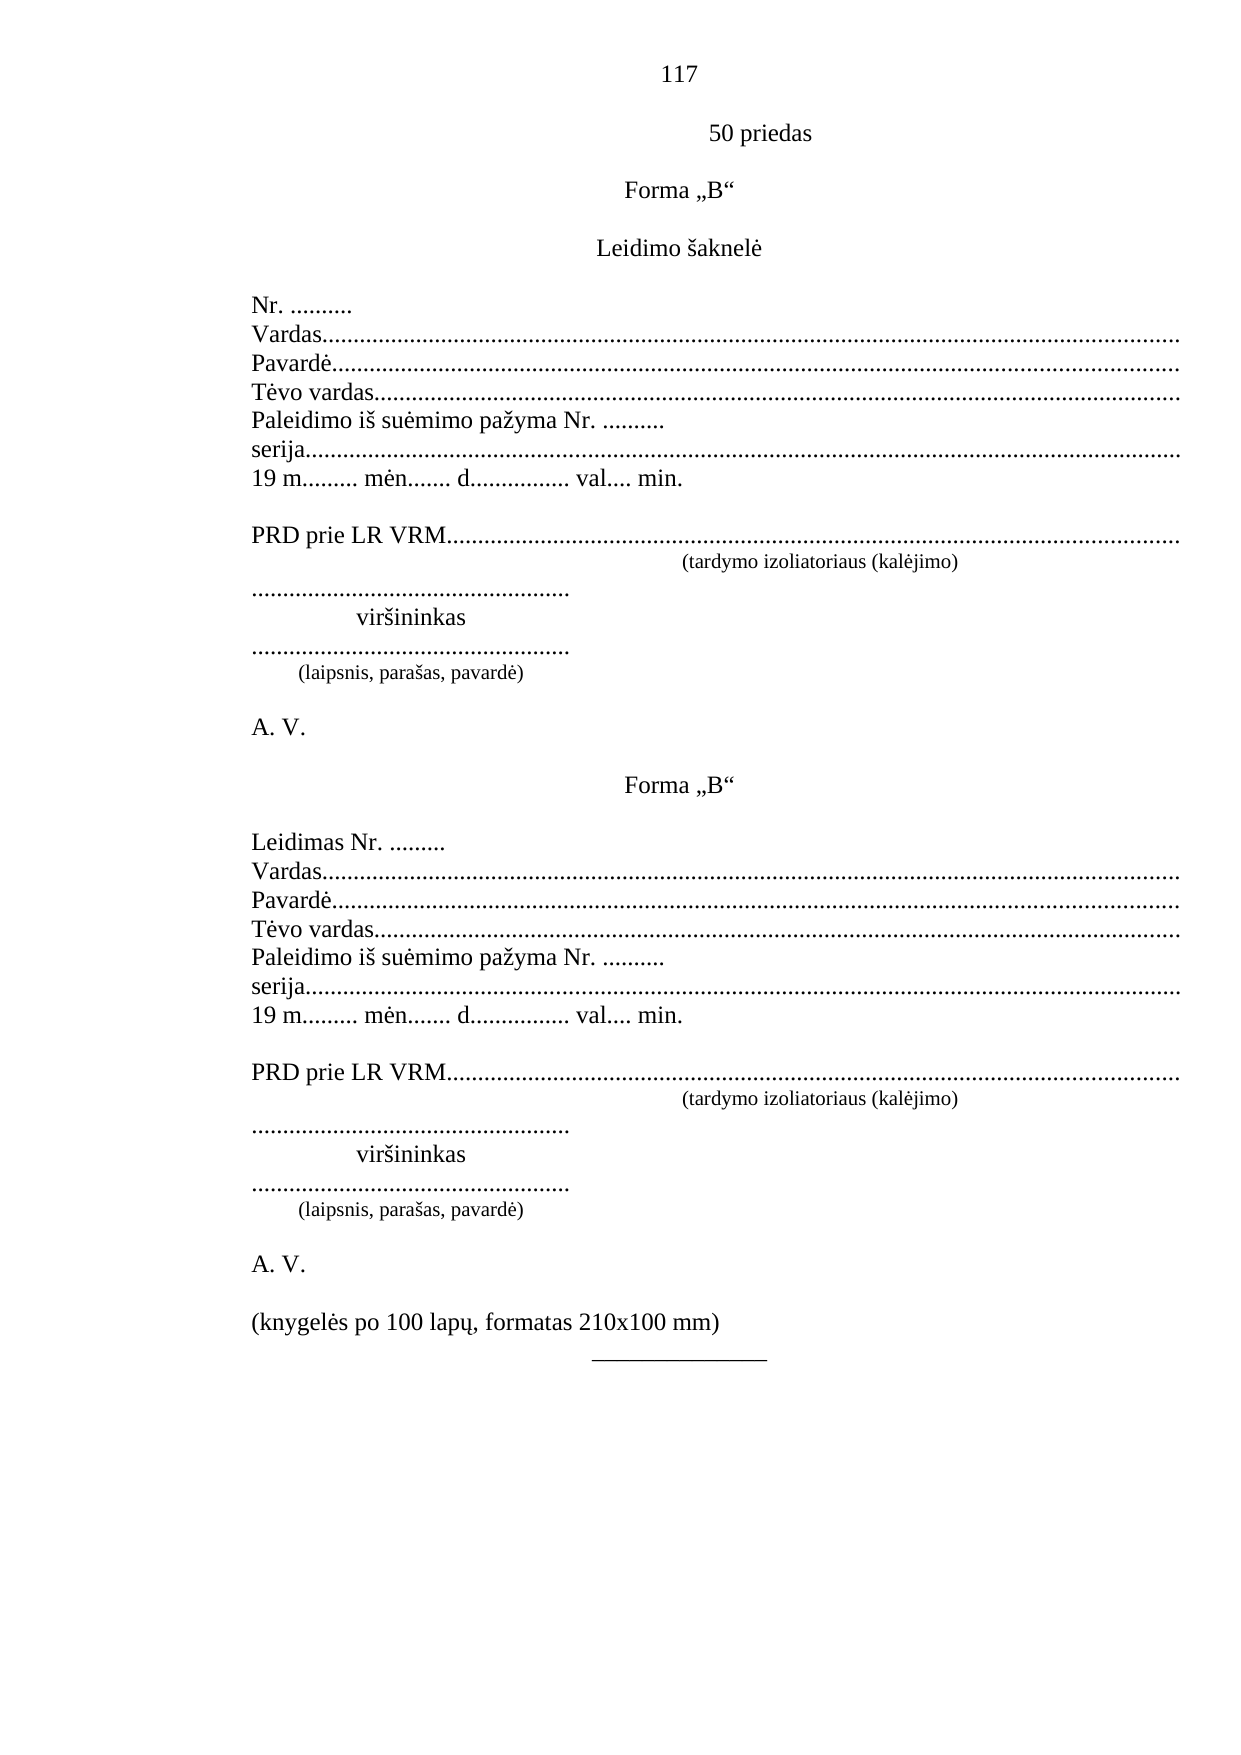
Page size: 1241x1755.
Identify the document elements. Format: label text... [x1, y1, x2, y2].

text (knygelės po 100 lapų, formatas 210x100 mm) [177, 1307, 1181, 1336]
text ................................................... [177, 1110, 1181, 1139]
text (laipsnis, parašas, pavardė) [177, 660, 1181, 684]
text Pavardė [177, 885, 1181, 914]
text Paleidimo iš suėmimo pažyma Nr. .......... [177, 406, 1181, 434]
text ______________ [177, 1336, 1181, 1364]
text A. V. [177, 1249, 1181, 1278]
text Vardas [177, 319, 1181, 348]
text A. V. [177, 712, 1181, 741]
text (laipsnis, parašas, pavardė) [177, 1197, 1181, 1221]
text serija ............................................................................................... [177, 971, 1181, 1000]
text 50 priedas [177, 118, 1181, 147]
text ................................................... [177, 631, 1181, 660]
text 19 m......... mėn....... d................ val.... min. [177, 1000, 1181, 1029]
text PRD prie LR VRM [177, 521, 1181, 549]
text Paleidimo iš suėmimo pažyma Nr. .......... [177, 942, 1181, 971]
text (tardymo izoliatoriaus (kalėjimo) [177, 549, 1181, 573]
text Leidimas Nr. ......... [177, 827, 1181, 856]
text viršininkas [177, 1139, 1181, 1168]
text 19 m......... mėn....... d................ val.... min. [177, 463, 1181, 492]
text Nr. .......... [177, 291, 1181, 319]
text PRD prie LR VRM [177, 1057, 1181, 1086]
text Tėvo vardas [177, 914, 1181, 942]
text Forma „B“ [177, 770, 1181, 799]
text (tardymo izoliatoriaus (kalėjimo) [177, 1086, 1181, 1110]
text Pavardė [177, 348, 1181, 377]
text Leidimo šaknelė [177, 233, 1181, 262]
text Forma „B“ [177, 176, 1181, 204]
text Vardas [177, 856, 1181, 885]
text ................................................... [177, 1168, 1181, 1197]
text ................................................... [177, 573, 1181, 602]
text serija ............................................................................................... [177, 434, 1181, 463]
text Tėvo vardas [177, 377, 1181, 406]
text viršininkas [177, 602, 1181, 631]
